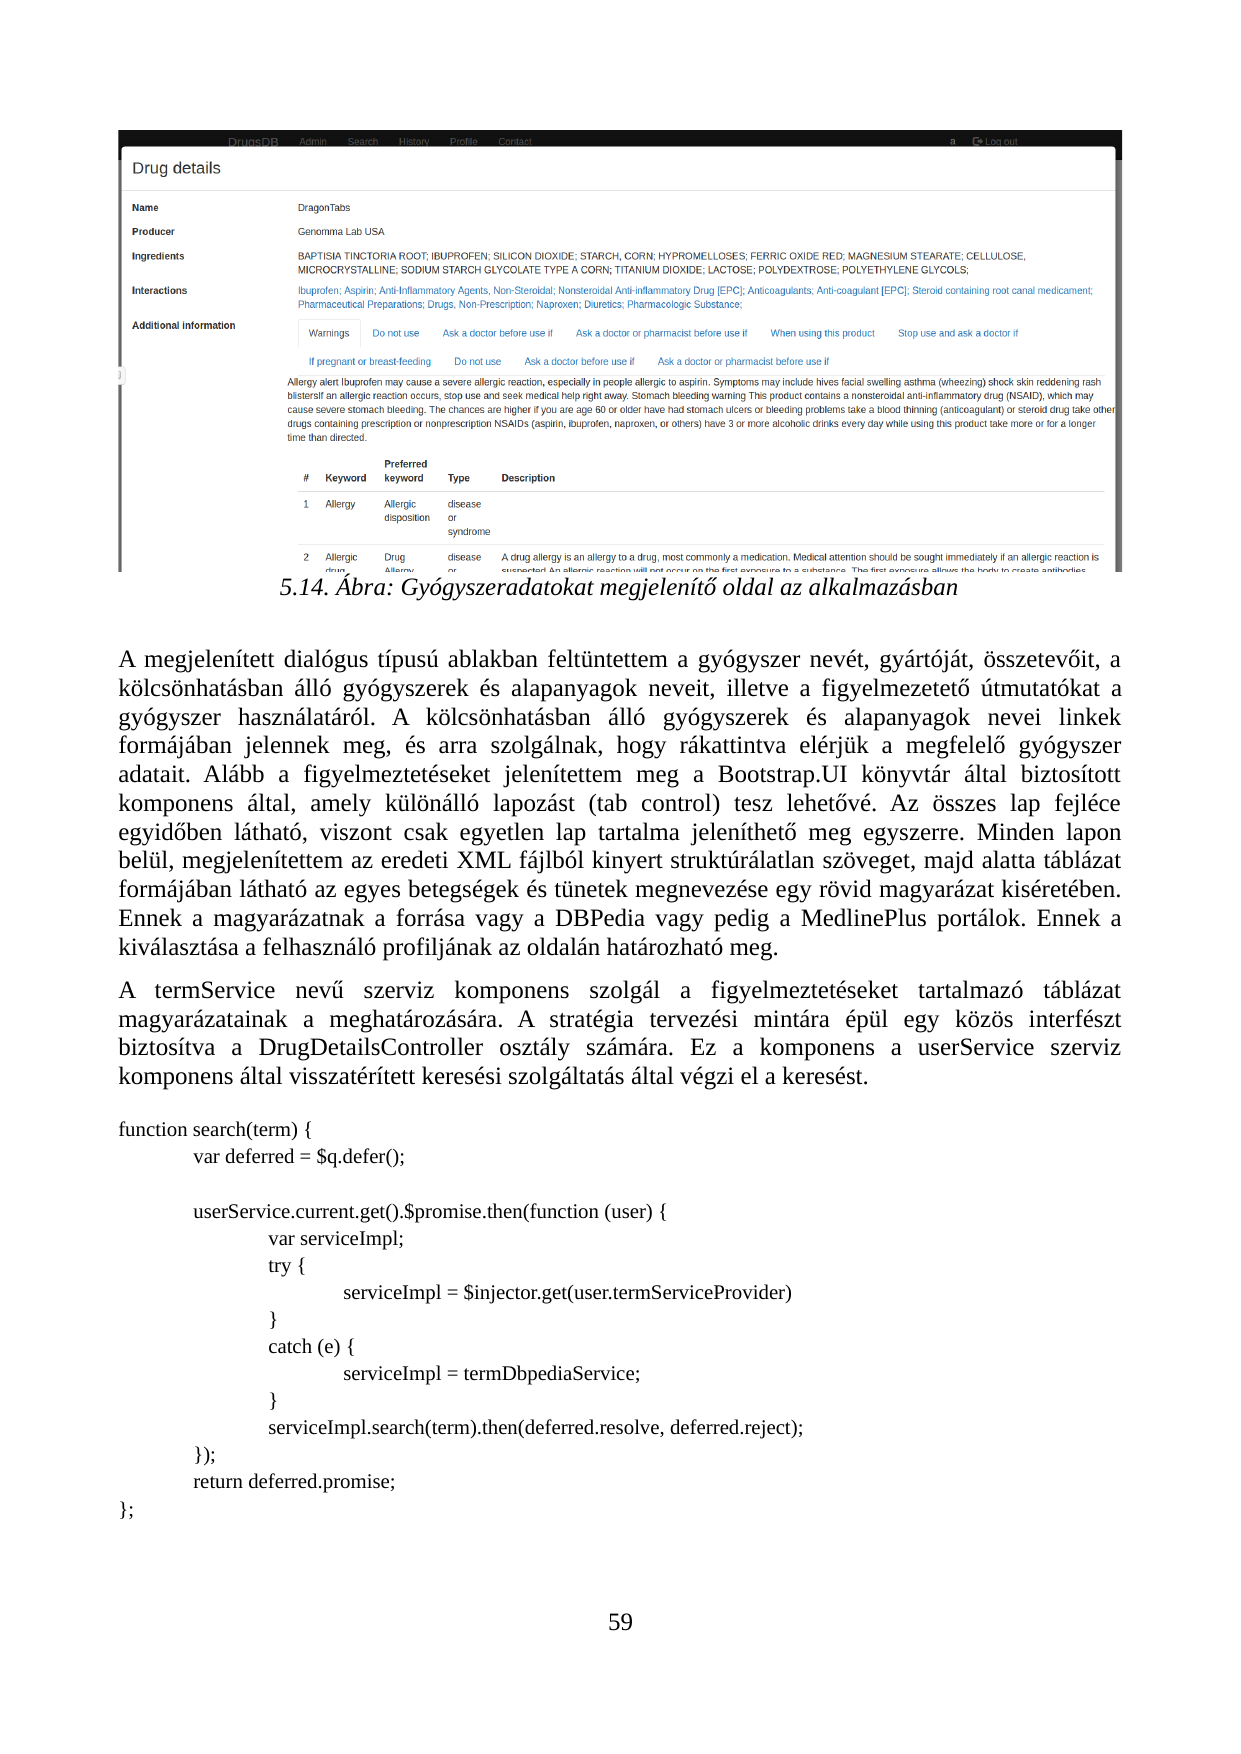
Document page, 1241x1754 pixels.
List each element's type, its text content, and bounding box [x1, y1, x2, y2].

text serviceImpl.search(term).then(deferred.resolve, deferred.reject); [118, 1418, 1122, 1439]
title A termService nevű szerviz komponens szolgál a figyelmeztetéseket tartalmazó táblázat magyarázatainak a meghatározására. A stratégia tervezési mintára épül egy közös interfészt biztosítva a DrugDetailsController osztály számára. Ez a komponens a userService szerviz komponens által visszatérített keresési szolgáltatás által végzi el a keresést. [118, 975, 1122, 1090]
text }; [118, 1499, 1122, 1520]
text var deferred = $q.defer(); [118, 1147, 1122, 1168]
text }); [118, 1445, 1122, 1466]
text serviceImpl = $injector.get(user.termServiceProvider) [118, 1282, 1122, 1303]
text return deferred.promise; [118, 1472, 1122, 1493]
text try { [118, 1255, 1122, 1276]
picture [118, 130, 1123, 572]
text catch (e) { [118, 1337, 1122, 1358]
text } [118, 1391, 1122, 1412]
text function search(term) { [118, 1120, 1122, 1141]
text userService.current.get().$promise.then(function (user) { [118, 1201, 1122, 1222]
text 5.14. Ábra: Gyógyszeradatokat megjelenítő oldal az alkalmazásban [118, 572, 1122, 600]
text serviceImpl = termDbpediaService; [118, 1364, 1122, 1385]
text var serviceImpl; [118, 1228, 1122, 1249]
text } [118, 1309, 1122, 1331]
text A megjelenített dialógus típusú ablakban feltüntettem a gyógyszer nevét, gyártóját, összetevőit, a kölcsönhatásban álló gyógyszerek és alapanyagok neveit, illetve a figyelmezetető útmutatókat a gyógyszer használatáról. A kölcsönhatásban álló gyógyszerek és alapanyagok nevei linkek formájában jelennek meg, és arra szolgálnak, hogy rákattintva elérjük a megfelelő gyógyszer adatait. Alább a figyelmeztetéseket jelenítettem meg a Bootstrap.UI könyvtár által biztosított komponens által, amely különálló lapozást (tab control) tesz lehetővé. Az összes lap fejléce egyidőben látható, viszont csak egyetlen lap tartalma jeleníthető meg egyszerre. Minden lapon belül, megjelenítettem az eredeti XML fájlból kinyert struktúrálatlan szöveget, majd alatta táblázat formájában látható az egyes betegségek és tünetek megnevezése egy rövid magyarázat kiséretében. Ennek a magyarázatnak a forrása vagy a DBPedia vagy pedig a MedlinePlus portálok. Ennek a kiválasztása a felhasználó profiljának az oldalán határozható meg. [118, 644, 1122, 960]
